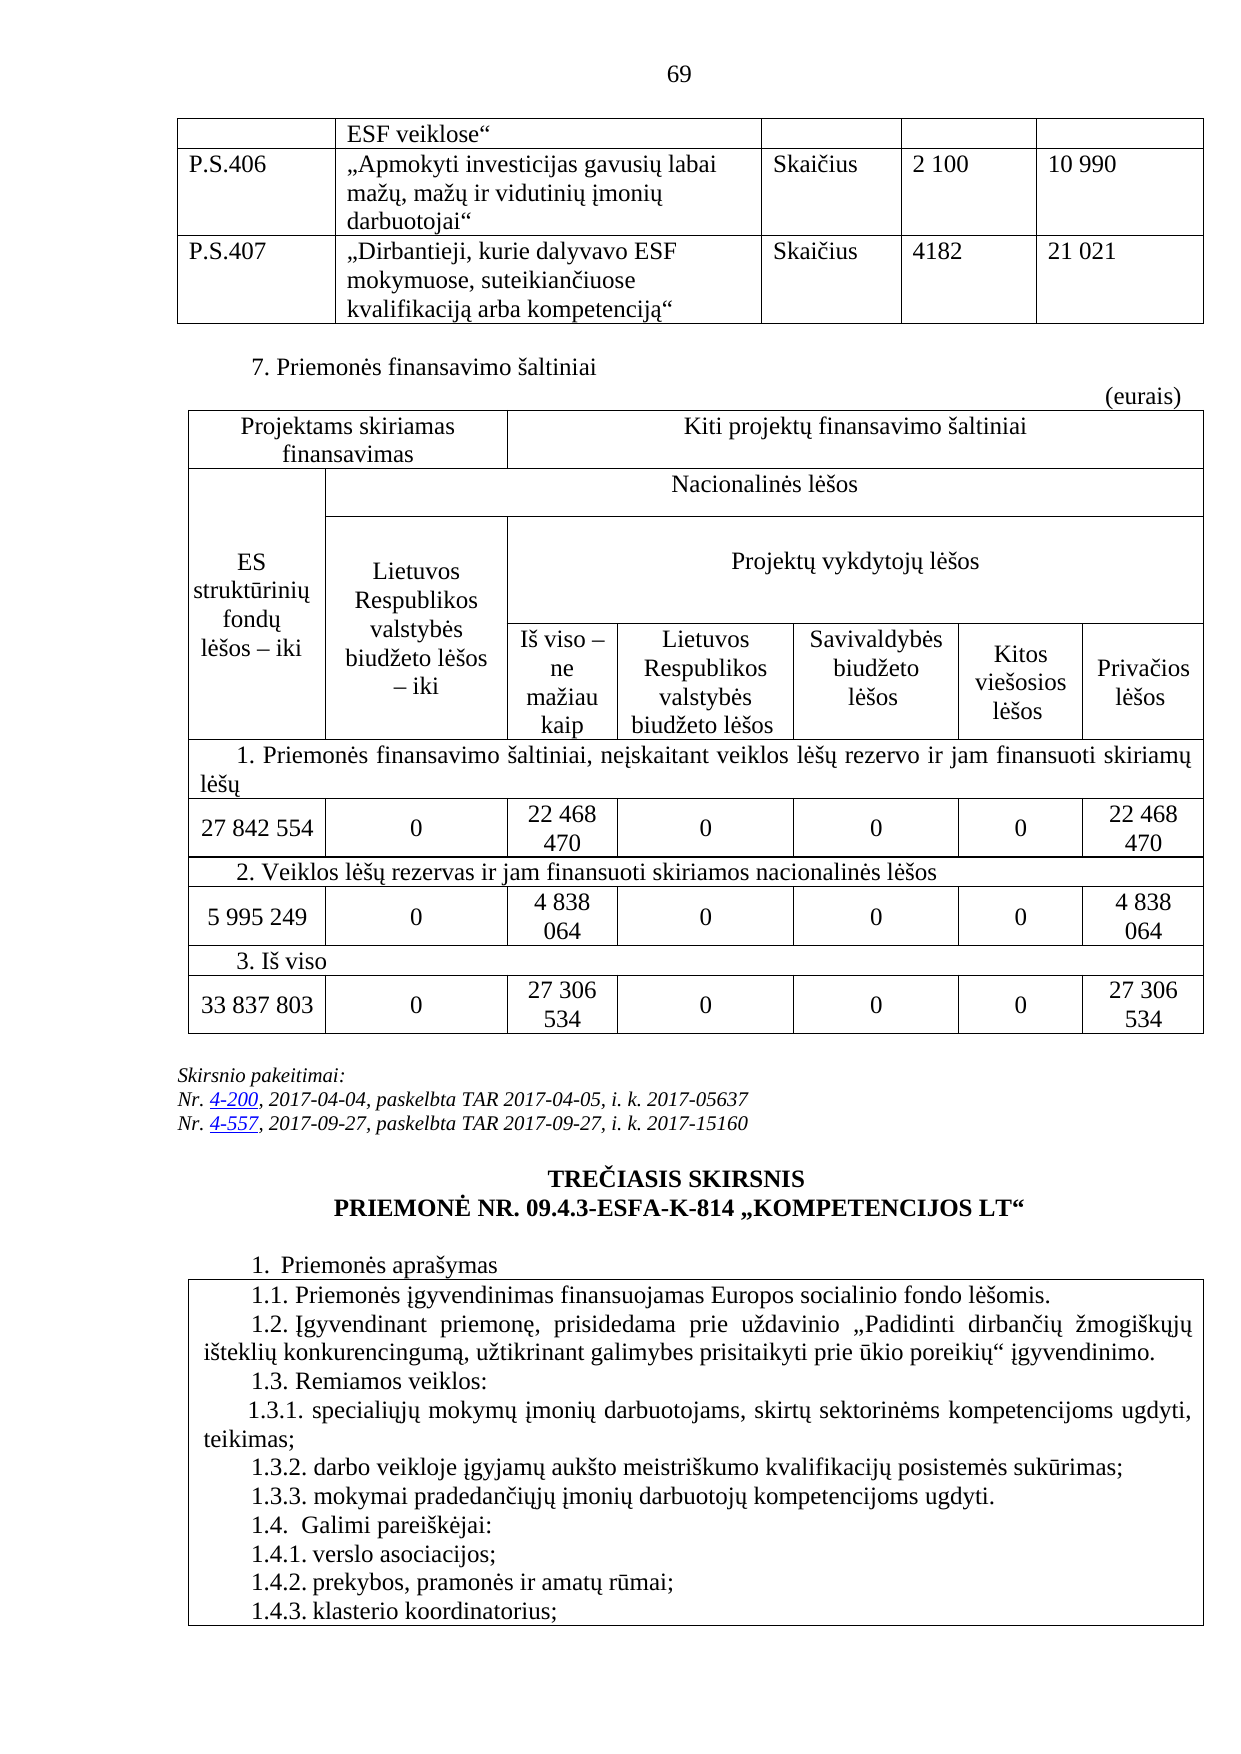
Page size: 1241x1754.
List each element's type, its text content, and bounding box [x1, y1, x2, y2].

table_cell 2. Veiklos lėšų rezervas ir jam finansuoti skiriamos nacionalinės lėšos [189, 858, 1203, 886]
table_cell Nacionalinės lėšos [326, 469, 1203, 516]
table_cell 0 [618, 887, 793, 945]
table_cell [762, 119, 901, 148]
table_cell P.S.406 [178, 149, 335, 235]
table_header Projektams skiriamas finansavimas [189, 411, 507, 468]
table_cell 27 306 534 [1083, 976, 1203, 1033]
table_cell ES struktūrinių fondų lėšos – iki [189, 469, 325, 739]
table_cell Kitos viešosios lėšos [959, 624, 1082, 739]
table_cell 0 [794, 887, 958, 945]
table_cell Lietuvos Respublikos valstybės biudžeto lėšos [618, 624, 793, 739]
table_cell Iš viso – ne mažiau kaip [508, 624, 617, 739]
table_cell Privačios lėšos [1083, 624, 1203, 739]
text PRIEMONĖ NR. 09.4.3-ESFA-K-814 „KOMPETENCIJOS lt“ [177, 1193, 1181, 1221]
table_cell 27 842 554 [189, 799, 325, 856]
table_cell [1037, 119, 1203, 148]
text Skirsnio pakeitimai: [177, 1063, 1181, 1087]
table_cell 4 838 064 [508, 887, 617, 945]
table_cell 0 [326, 799, 507, 856]
table_cell 1.4. Galimi pareiškėjai: 1.4.1. verslo asociacijos; 1.4.2. prekybos, pramonės ir amatų rūmai; 1.4.3. klasterio koordinatorius; [189, 1510, 1203, 1625]
table_cell 0 [618, 799, 793, 856]
table_cell 0 [959, 976, 1082, 1033]
text 7. Priemonės finansavimo šaltiniai [251, 352, 1181, 381]
table_cell Skaičius [762, 149, 901, 235]
table_cell 1.2. Įgyvendinant priemonę, prisidedama prie uždavinio „Padidinti dirbančių žmogiškųjų išteklių konkurencingumą, užtikrinant galimybes prisitaikyti prie ūkio poreikių“ įgyvendinimo. [189, 1309, 1203, 1366]
table_cell 4182 [902, 236, 1036, 322]
text Nr. 4-200, 2017-04-04, paskelbta TAR 2017-04-05, i. k. 2017-05637 [177, 1087, 1181, 1111]
table_cell 0 [618, 976, 793, 1033]
table_header 1.1. Priemonės įgyvendinimas finansuojamas Europos socialinio fondo lėšomis. [189, 1280, 1203, 1309]
table_cell [178, 119, 335, 148]
table_cell 21 021 [1037, 236, 1203, 322]
table_cell 33 837 803 [189, 976, 325, 1033]
table_cell 0 [794, 799, 958, 856]
table_cell 27 306 534 [508, 976, 617, 1033]
text Nr. 4-557, 2017-09-27, paskelbta TAR 2017-09-27, i. k. 2017-15160 [177, 1111, 1181, 1135]
text TREČIASIS SKIRSNIS [177, 1164, 1181, 1193]
table_cell Savivaldybės biudžeto lėšos [794, 624, 958, 739]
table_cell 4 838 064 [1083, 887, 1203, 945]
table_cell 3. Iš viso [189, 946, 1203, 974]
table_cell [902, 119, 1036, 148]
table_cell 10 990 [1037, 149, 1203, 235]
table_cell 1.3. Remiamos veiklos: 1.3.1. specialiųjų mokymų įmonių darbuotojams, skirtų sektorinėms kompetencijoms ugdyti, teikimas; 1.3.2. darbo veikloje įgyjamų aukšto meistriškumo kvalifikacijų posistemės sukūrimas; 1.3.3. mokymai pradedančiųjų įmonių darbuotojų kompetencijoms ugdyti. [189, 1366, 1203, 1510]
table_cell ESF veiklose“ [336, 119, 761, 148]
table_cell 22 468 470 [1083, 799, 1203, 856]
table_cell 0 [959, 799, 1082, 856]
table_cell 0 [959, 887, 1082, 945]
table_cell 5 995 249 [189, 887, 325, 945]
table_cell 22 468 470 [508, 799, 617, 856]
text 1. Priemonės aprašymas [251, 1250, 1181, 1279]
table_cell 1. Priemonės finansavimo šaltiniai, neįskaitant veiklos lėšų rezervo ir jam finansuoti skiriamų lėšų [189, 740, 1203, 798]
table_cell P.S.407 [178, 236, 335, 322]
table_cell 0 [326, 887, 507, 945]
table_cell Lietuvos Respublikos valstybės biudžeto lėšos – iki [326, 517, 507, 739]
table_cell Skaičius [762, 236, 901, 322]
table_cell Projektų vykdytojų lėšos [508, 517, 1203, 623]
table_cell 2 100 [902, 149, 1036, 235]
table_cell 0 [794, 976, 958, 1033]
text (eurais) [177, 381, 1181, 410]
table_cell „Apmokyti investicijas gavusių labai mažų, mažų ir vidutinių įmonių darbuotojai“ [336, 149, 761, 235]
table_cell „Dirbantieji, kurie dalyvavo ESF mokymuose, suteikiančiuose kvalifikaciją arba kompetenciją“ [336, 236, 761, 322]
table_header Kiti projektų finansavimo šaltiniai [508, 411, 1203, 468]
table_cell 0 [326, 976, 507, 1033]
